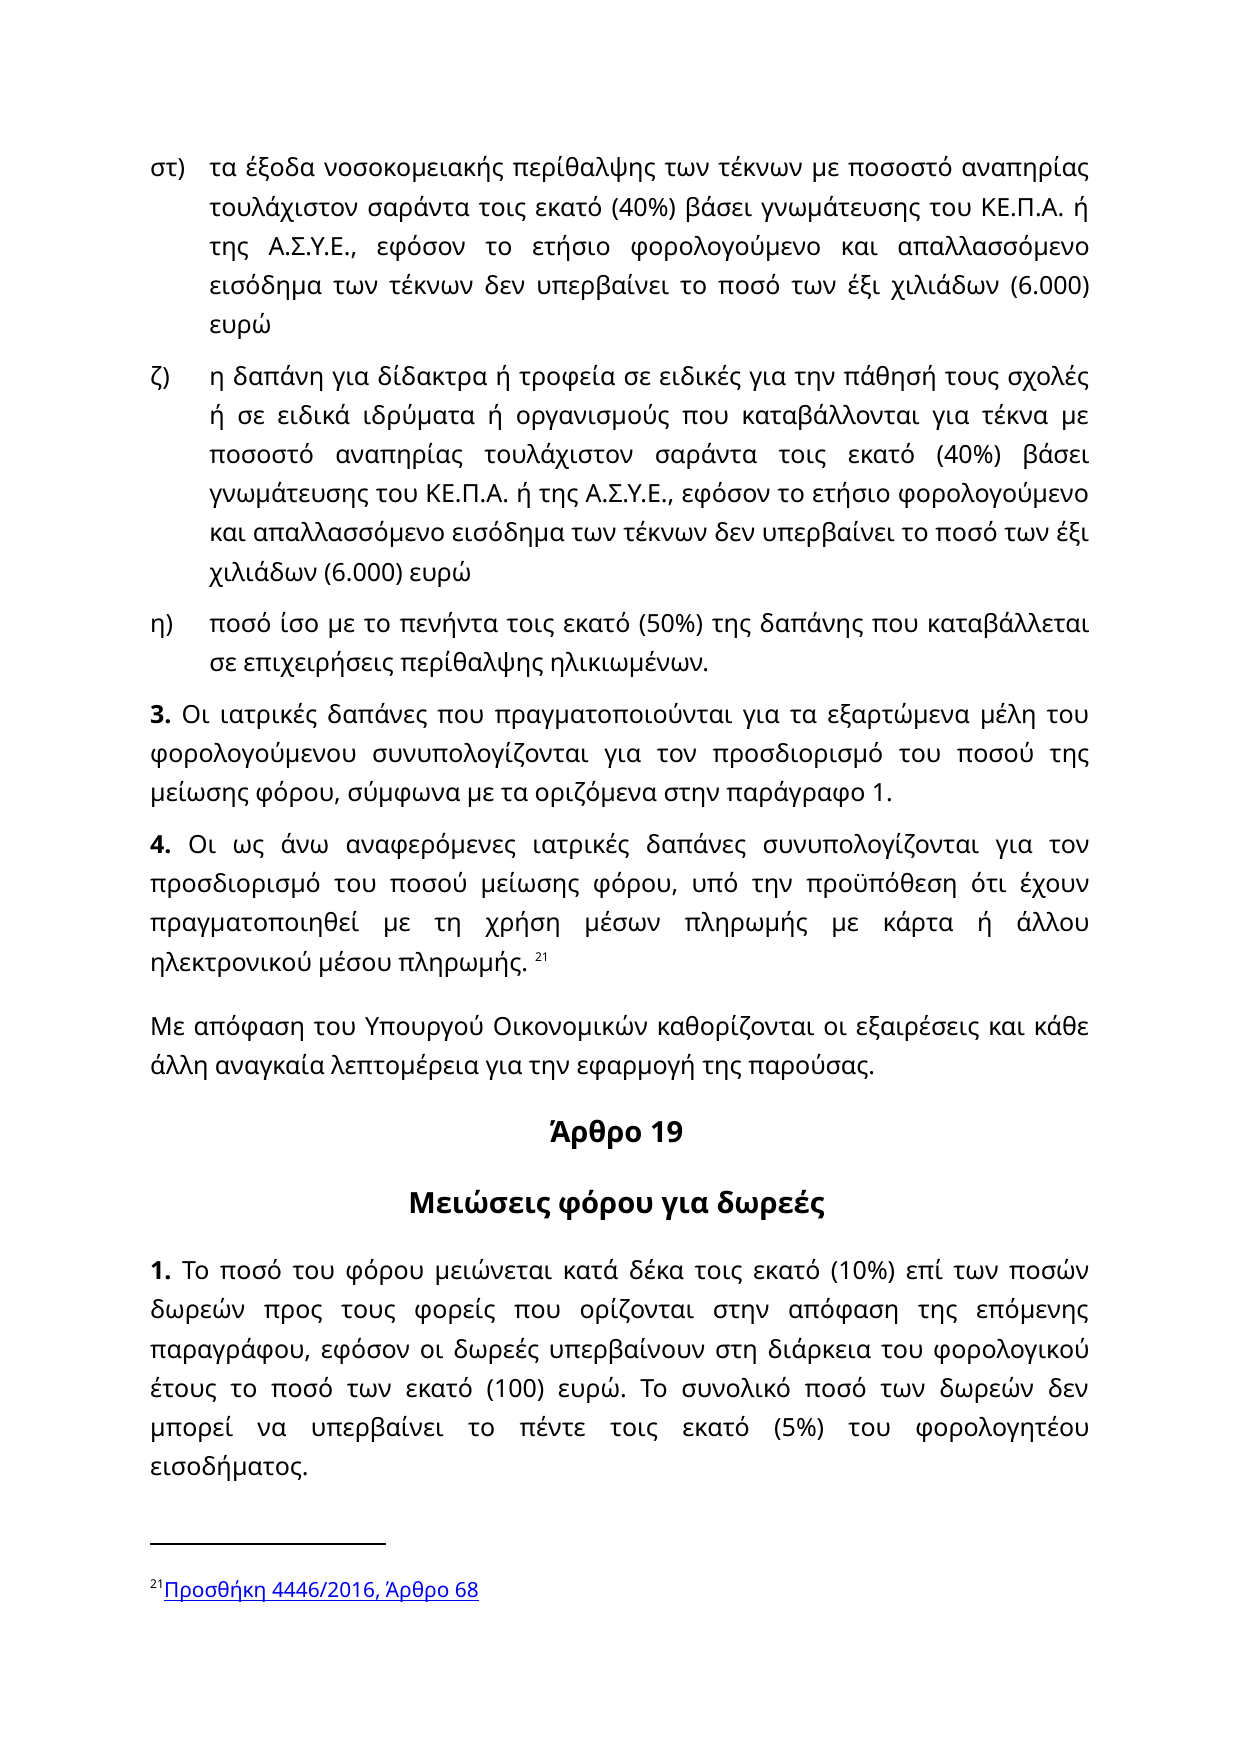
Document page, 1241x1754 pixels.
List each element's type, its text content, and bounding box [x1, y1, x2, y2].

text 1. Το ποσό του φόρου μειώνεται κατά δέκα τοις εκατό (10%) επί των ποσών δωρεών προς τους φορείς που ορίζονται στην απόφαση της επόμενης παραγράφου, εφόσον οι δωρεές υπερβαίνουν στη διάρκεια του φορολογικού έτους το ποσό των εκατό (100) ευρώ. Το συνολικό ποσό των δωρεών δεν μπορεί να υπερβαίνει το πέντε τοις εκατό (5%) του φορολογητέου εισοδήματος. [150, 1253, 1090, 1483]
text 4. Οι ως άνω αναφερόμενες ιατρικές δαπάνες συνυπολογίζονται για τον προσδιορισμό του ποσού μείωσης φόρου, υπό την προϋπόθεση ότι έχουν πραγματοποιηθεί με τη χρήση μέσων πληρωμής με κάρτα ή άλλου ηλεκτρονικού μέσου πληρωμής. [150, 827, 1090, 978]
subtitle Μειώσεις φόρου για δωρεές [150, 1182, 1090, 1222]
text Με απόφαση του Υπουργού Οικονομικών καθορίζονται οι εξαιρέσεις και κάθε άλλη αναγκαία λεπτομέρεια για την εφαρμογή της παρούσας. [150, 1008, 1090, 1082]
text Προσθήκη 4446/2016, Άρθρο 68 [150, 1576, 1090, 1604]
text 3. Οι ιατρικές δαπάνες που πραγματοποιούνται για τα εξαρτώμενα μέλη του φορολογούμενου συνυπολογίζονται για τον προσδιορισμό του ποσού της μείωσης φόρου, σύμφωνα με τα οριζόμενα στην παράγραφο 1. [150, 697, 1090, 809]
list στ) τα έξοδα νοσοκομειακής περίθαλψης των τέκνων με ποσοστό αναπηρίας τουλάχιστον σαράντα τοις εκατό (40%) βάσει γνωμάτευσης του ΚΕ.Π.Α. ή της Α.Σ.Υ.Ε., εφόσον το ετήσιο φορολογούμενο και απαλλασσόμενο εισόδημα των τέκνων δεν υπερβαίνει το ποσό των έξι χιλιάδων (6.000) ευρώ [150, 150, 1090, 341]
list ζ) η δαπάνη για δίδακτρα ή τροφεία σε ειδικές για την πάθησή τους σχολές ή σε ειδικά ιδρύματα ή οργανισμούς που καταβάλλονται για τέκνα με ποσοστό αναπηρίας τουλάχιστον σαράντα τοις εκατό (40%) βάσει γνωμάτευσης του ΚΕ.Π.Α. ή της Α.Σ.Υ.Ε., εφόσον το ετήσιο φορολογούμενο και απαλλασσόμενο εισόδημα των τέκνων δεν υπερβαίνει το ποσό των έξι χιλιάδων (6.000) ευρώ [150, 358, 1090, 588]
subtitle Άρθρο 19 [150, 1112, 1090, 1151]
list η) ποσό ίσο με το πενήντα τοις εκατό (50%) της δαπάνης που καταβάλλεται σε επιχειρήσεις περίθαλψης ηλικιωμένων. [150, 606, 1090, 679]
